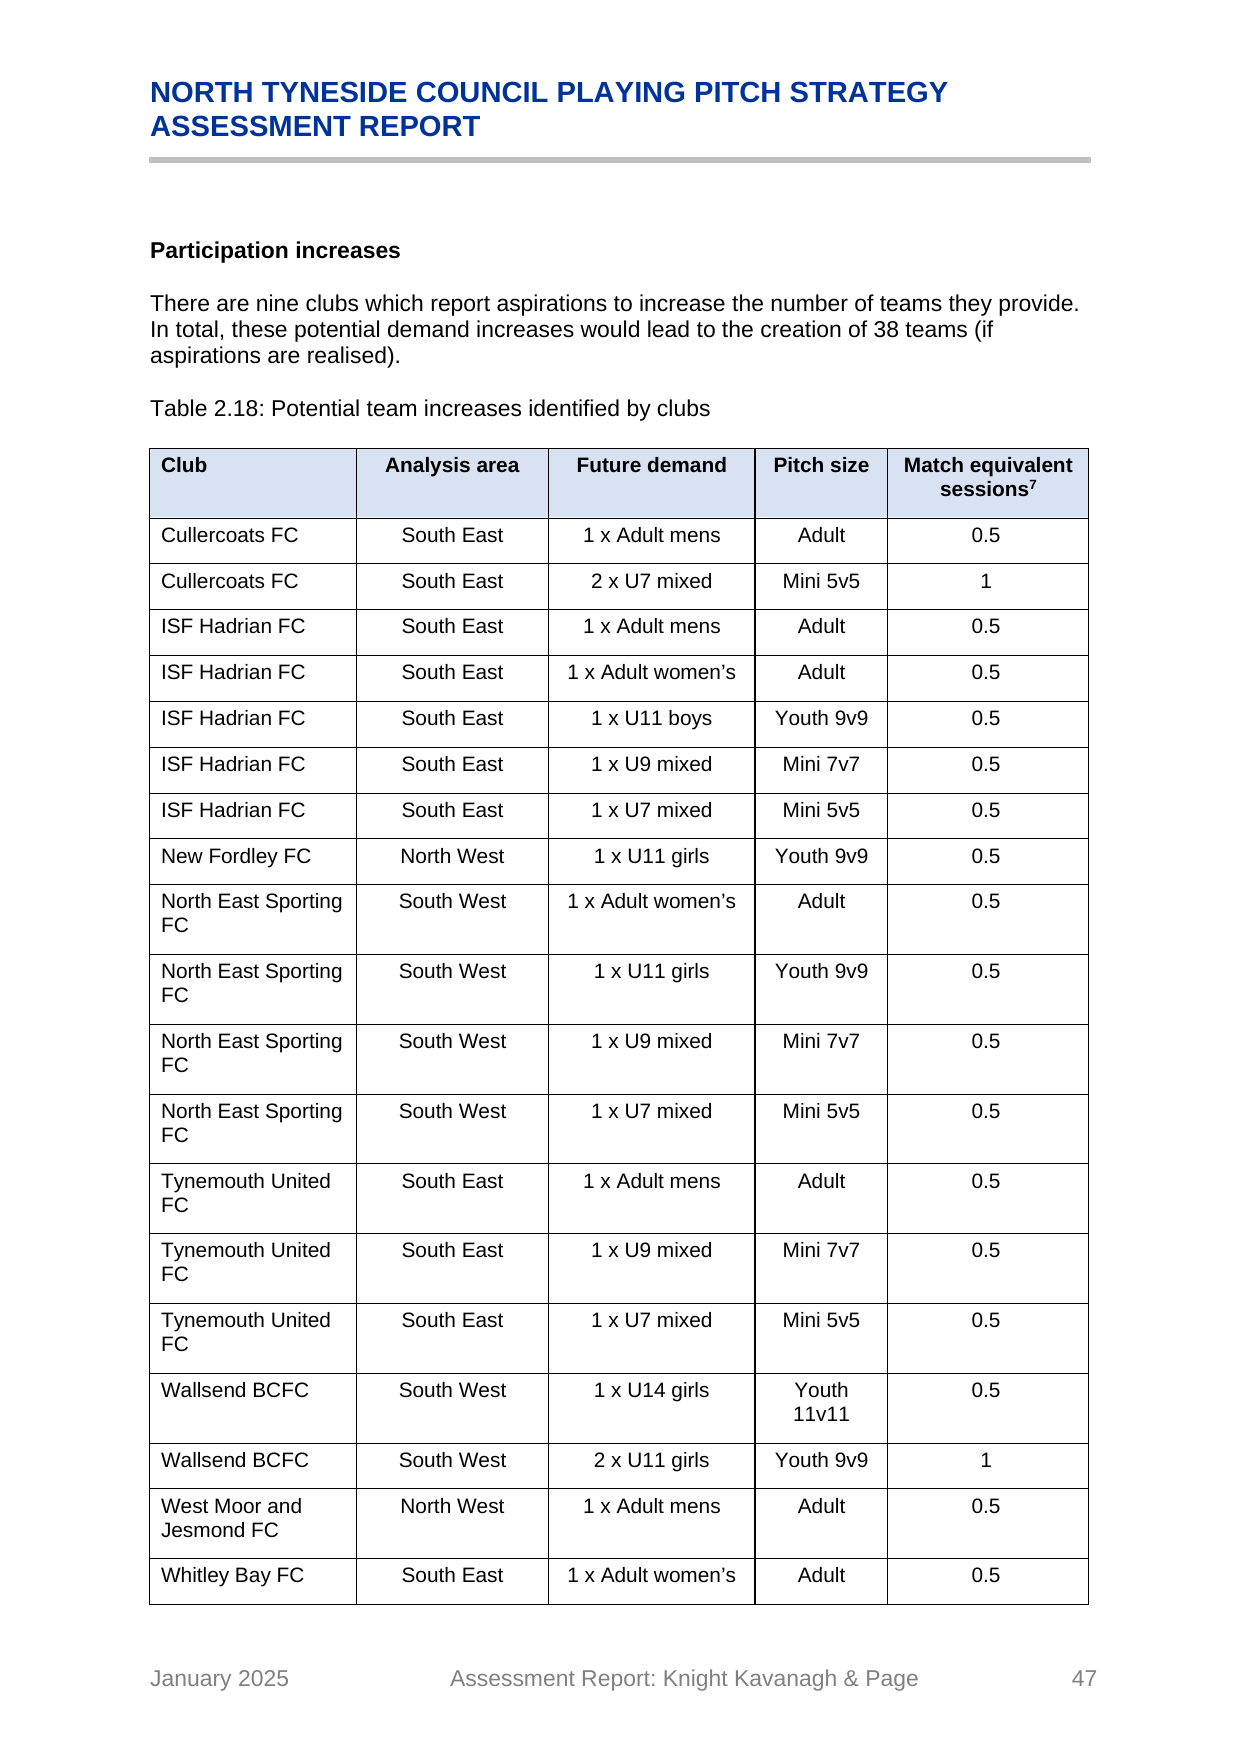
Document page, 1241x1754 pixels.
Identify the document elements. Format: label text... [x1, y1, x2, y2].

table_cell ISF Hadrian FC [150, 610, 356, 655]
table_cell Mini 7v7 [756, 1025, 887, 1093]
table_cell Adult [756, 656, 887, 701]
table_cell 1 x Adult mens [549, 1489, 754, 1558]
table_cell ISF Hadrian FC [150, 748, 356, 792]
table_cell Whitley Bay FC [150, 1559, 356, 1604]
table_cell 0.5 [888, 794, 1088, 838]
table_cell ISF Hadrian FC [150, 702, 356, 747]
table_cell 0.5 [888, 955, 1088, 1024]
table_cell South West [357, 885, 548, 954]
table_cell North East Sporting FC [150, 1095, 356, 1163]
table_cell Youth 9v9 [756, 839, 887, 884]
table_header Match equivalent sessions [888, 449, 1088, 517]
table_cell 0.5 [888, 610, 1088, 655]
table_cell 0.5 [888, 519, 1088, 563]
table_cell 0.5 [888, 885, 1088, 954]
table_cell 1 x U9 mixed [549, 748, 754, 792]
table_cell 0.5 [888, 1095, 1088, 1163]
table_cell 1 x Adult mens [549, 610, 754, 655]
table_cell Adult [756, 610, 887, 655]
table_cell North East Sporting FC [150, 885, 356, 954]
table_cell 0.5 [888, 1164, 1088, 1233]
table_cell Mini 5v5 [756, 564, 887, 609]
table_cell 2 x U7 mixed [549, 564, 754, 609]
table_cell Wallsend BCFC [150, 1444, 356, 1488]
table_cell South East [357, 564, 548, 609]
table_cell 1 x Adult women’s [549, 1559, 754, 1604]
table_header Pitch size [756, 449, 887, 517]
table_cell 1 x Adult mens [549, 519, 754, 563]
table_cell Tynemouth United FC [150, 1304, 356, 1373]
table_cell 1 x Adult women’s [549, 656, 754, 701]
table_cell Youth 11v11 [756, 1374, 887, 1442]
table_cell South East [357, 794, 548, 838]
table_cell 0.5 [888, 1304, 1088, 1373]
table_cell ISF Hadrian FC [150, 794, 356, 838]
table_cell New Fordley FC [150, 839, 356, 884]
table_cell 1 x U9 mixed [549, 1234, 754, 1303]
table_cell South East [357, 610, 548, 655]
table_cell Adult [756, 519, 887, 563]
table_cell Mini 5v5 [756, 1095, 887, 1163]
table_cell 0.5 [888, 702, 1088, 747]
table_cell 1 [888, 564, 1088, 609]
table_cell South East [357, 1304, 548, 1373]
table_cell South West [357, 1025, 548, 1093]
table_cell Youth 9v9 [756, 955, 887, 1024]
table_cell 1 x U11 girls [549, 839, 754, 884]
table_cell Mini 7v7 [756, 748, 887, 792]
text Participation increases [150, 237, 1095, 263]
table_cell North West [357, 1489, 548, 1558]
table_cell South West [357, 1374, 548, 1442]
table_cell 1 x U7 mixed [549, 794, 754, 838]
table_cell Mini 7v7 [756, 1234, 887, 1303]
table_cell 1 x Adult women’s [549, 885, 754, 954]
table_cell Youth 9v9 [756, 1444, 887, 1488]
table_cell 0.5 [888, 839, 1088, 884]
table_header Analysis area [357, 449, 548, 517]
table_cell 1 [888, 1444, 1088, 1488]
table_cell Adult [756, 1489, 887, 1558]
table_cell 1 x U9 mixed [549, 1025, 754, 1093]
table_cell North East Sporting FC [150, 1025, 356, 1093]
table_cell 1 x U11 boys [549, 702, 754, 747]
table_header Future demand [549, 449, 754, 517]
table_cell South East [357, 702, 548, 747]
table_cell South East [357, 519, 548, 563]
table_cell 1 x U14 girls [549, 1374, 754, 1442]
table_cell Adult [756, 1164, 887, 1233]
table_cell ISF Hadrian FC [150, 656, 356, 701]
table_cell South West [357, 1444, 548, 1488]
table_cell South East [357, 1234, 548, 1303]
table_cell Wallsend BCFC [150, 1374, 356, 1442]
table_cell Adult [756, 885, 887, 954]
table_cell Cullercoats FC [150, 519, 356, 563]
table_cell 0.5 [888, 1374, 1088, 1442]
table_cell 0.5 [888, 1025, 1088, 1093]
table_cell 1 x U7 mixed [549, 1095, 754, 1163]
table_cell 0.5 [888, 1559, 1088, 1604]
table_header Club [150, 449, 356, 517]
table_cell 0.5 [888, 1234, 1088, 1303]
table_cell 1 x U11 girls [549, 955, 754, 1024]
table_cell South West [357, 955, 548, 1024]
table_cell 0.5 [888, 748, 1088, 792]
table_cell Cullercoats FC [150, 564, 356, 609]
table_cell 0.5 [888, 1489, 1088, 1558]
table_cell Adult [756, 1559, 887, 1604]
table_cell 0.5 [888, 656, 1088, 701]
table_cell Mini 5v5 [756, 794, 887, 838]
text There are nine clubs which report aspirations to increase the number of teams they provide. In total, these potential demand increases would lead to the creation of 38 teams (if aspirations are realised). [150, 289, 1095, 368]
table_cell South East [357, 656, 548, 701]
text Table 2.18: Potential team increases identified by clubs [150, 395, 1095, 421]
table_cell 1 x U7 mixed [549, 1304, 754, 1373]
table_cell 2 x U11 girls [549, 1444, 754, 1488]
table_cell North West [357, 839, 548, 884]
table_cell South West [357, 1095, 548, 1163]
table_cell 1 x Adult mens [549, 1164, 754, 1233]
table_cell West Moor and Jesmond FC [150, 1489, 356, 1558]
table_cell South East [357, 748, 548, 792]
table_cell Youth 9v9 [756, 702, 887, 747]
table_cell South East [357, 1164, 548, 1233]
table_cell South East [357, 1559, 548, 1604]
table_cell Tynemouth United FC [150, 1234, 356, 1303]
table_cell North East Sporting FC [150, 955, 356, 1024]
table_cell Tynemouth United FC [150, 1164, 356, 1233]
table_cell Mini 5v5 [756, 1304, 887, 1373]
